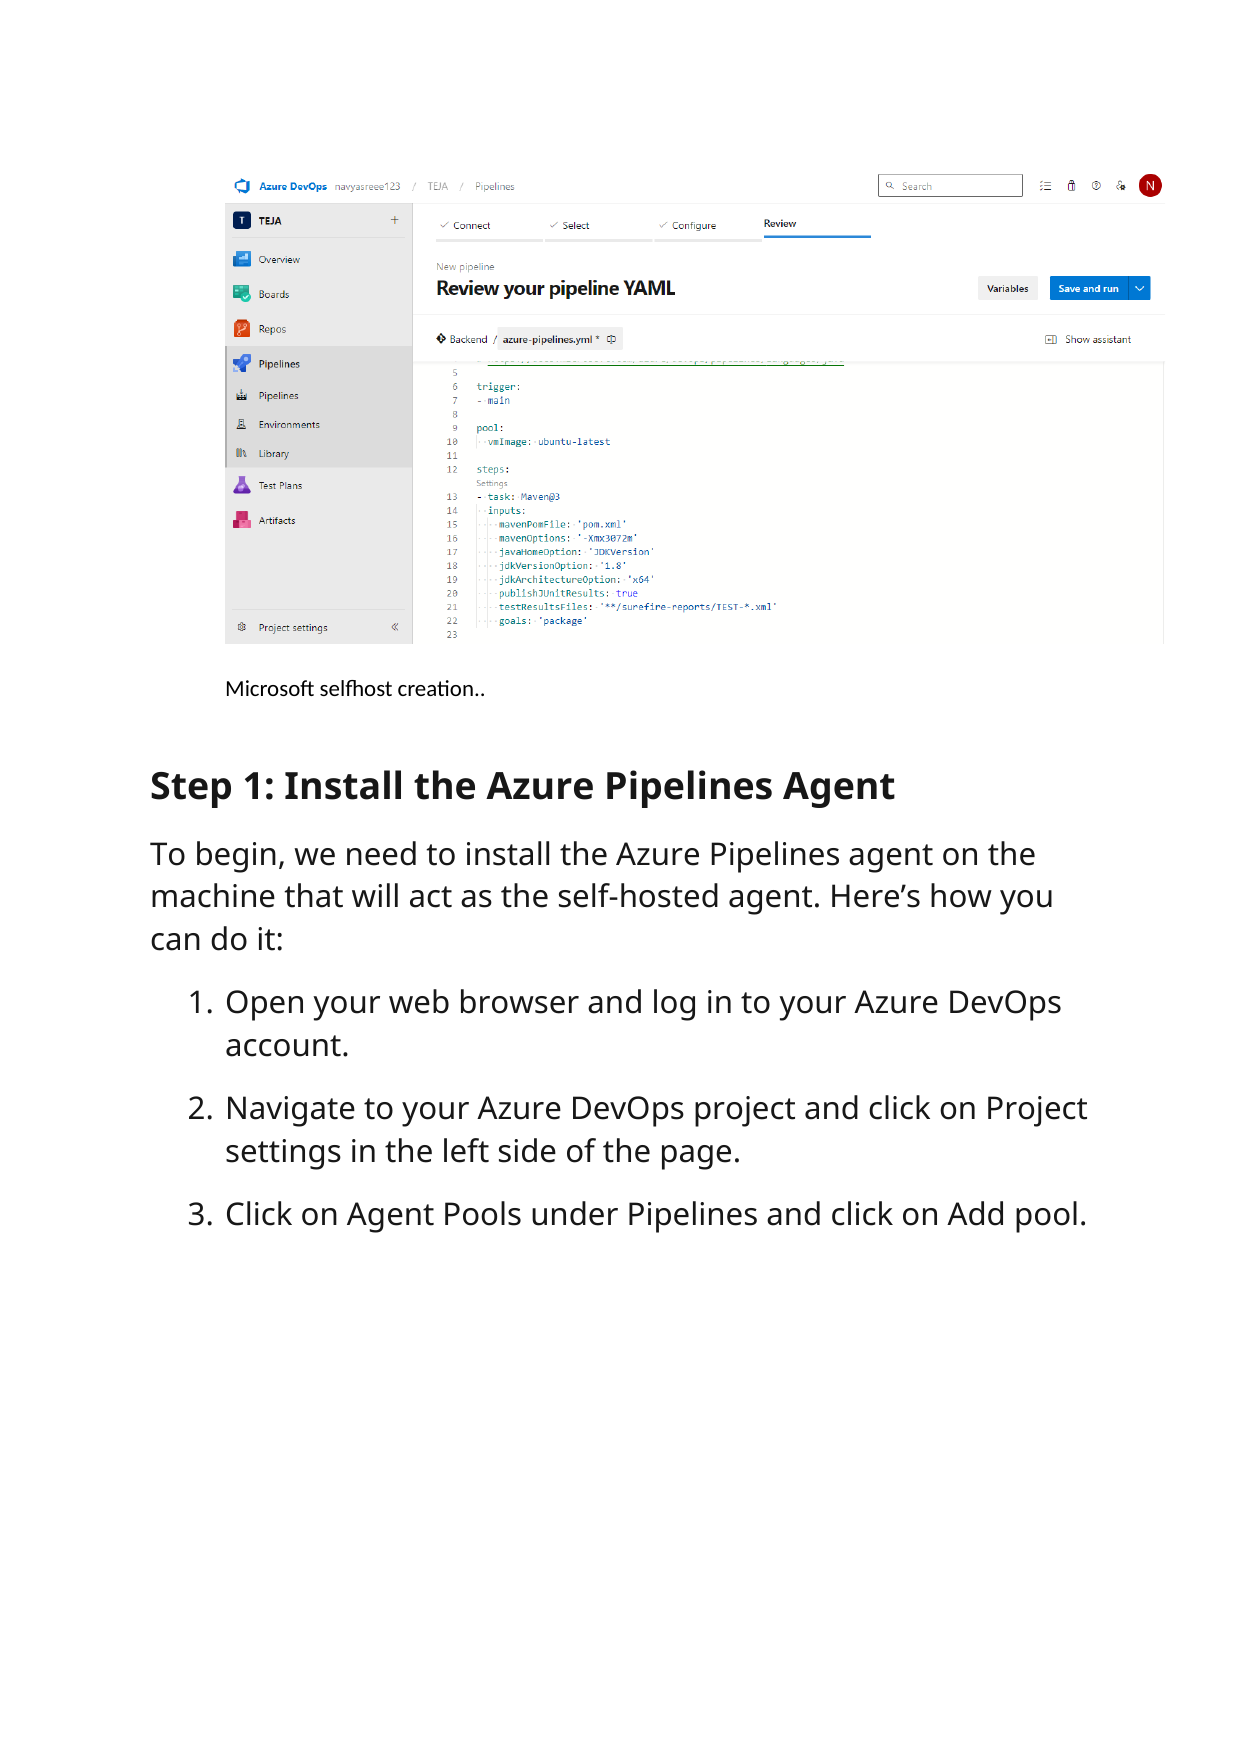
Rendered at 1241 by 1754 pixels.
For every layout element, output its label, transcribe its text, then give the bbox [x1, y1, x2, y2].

list Click on Agent Pools under Pipelines and click on Add pool. [187, 1192, 1090, 1235]
text To begin, we need to install the Azure Pipelines agent on the machine that will act as the self-hosted agent. Here’s how you can do it: [150, 832, 1090, 959]
list Navigate to your Azure DevOps project and click on Project settings in the left side of the page. [187, 1086, 1090, 1171]
list Microsoft selfhost creation.. [225, 674, 1090, 702]
list Open your web browser and log in to your Azure DevOps account. [187, 980, 1090, 1065]
subtitle Step 1: Install the Azure Pipelines Agent [150, 760, 1090, 811]
